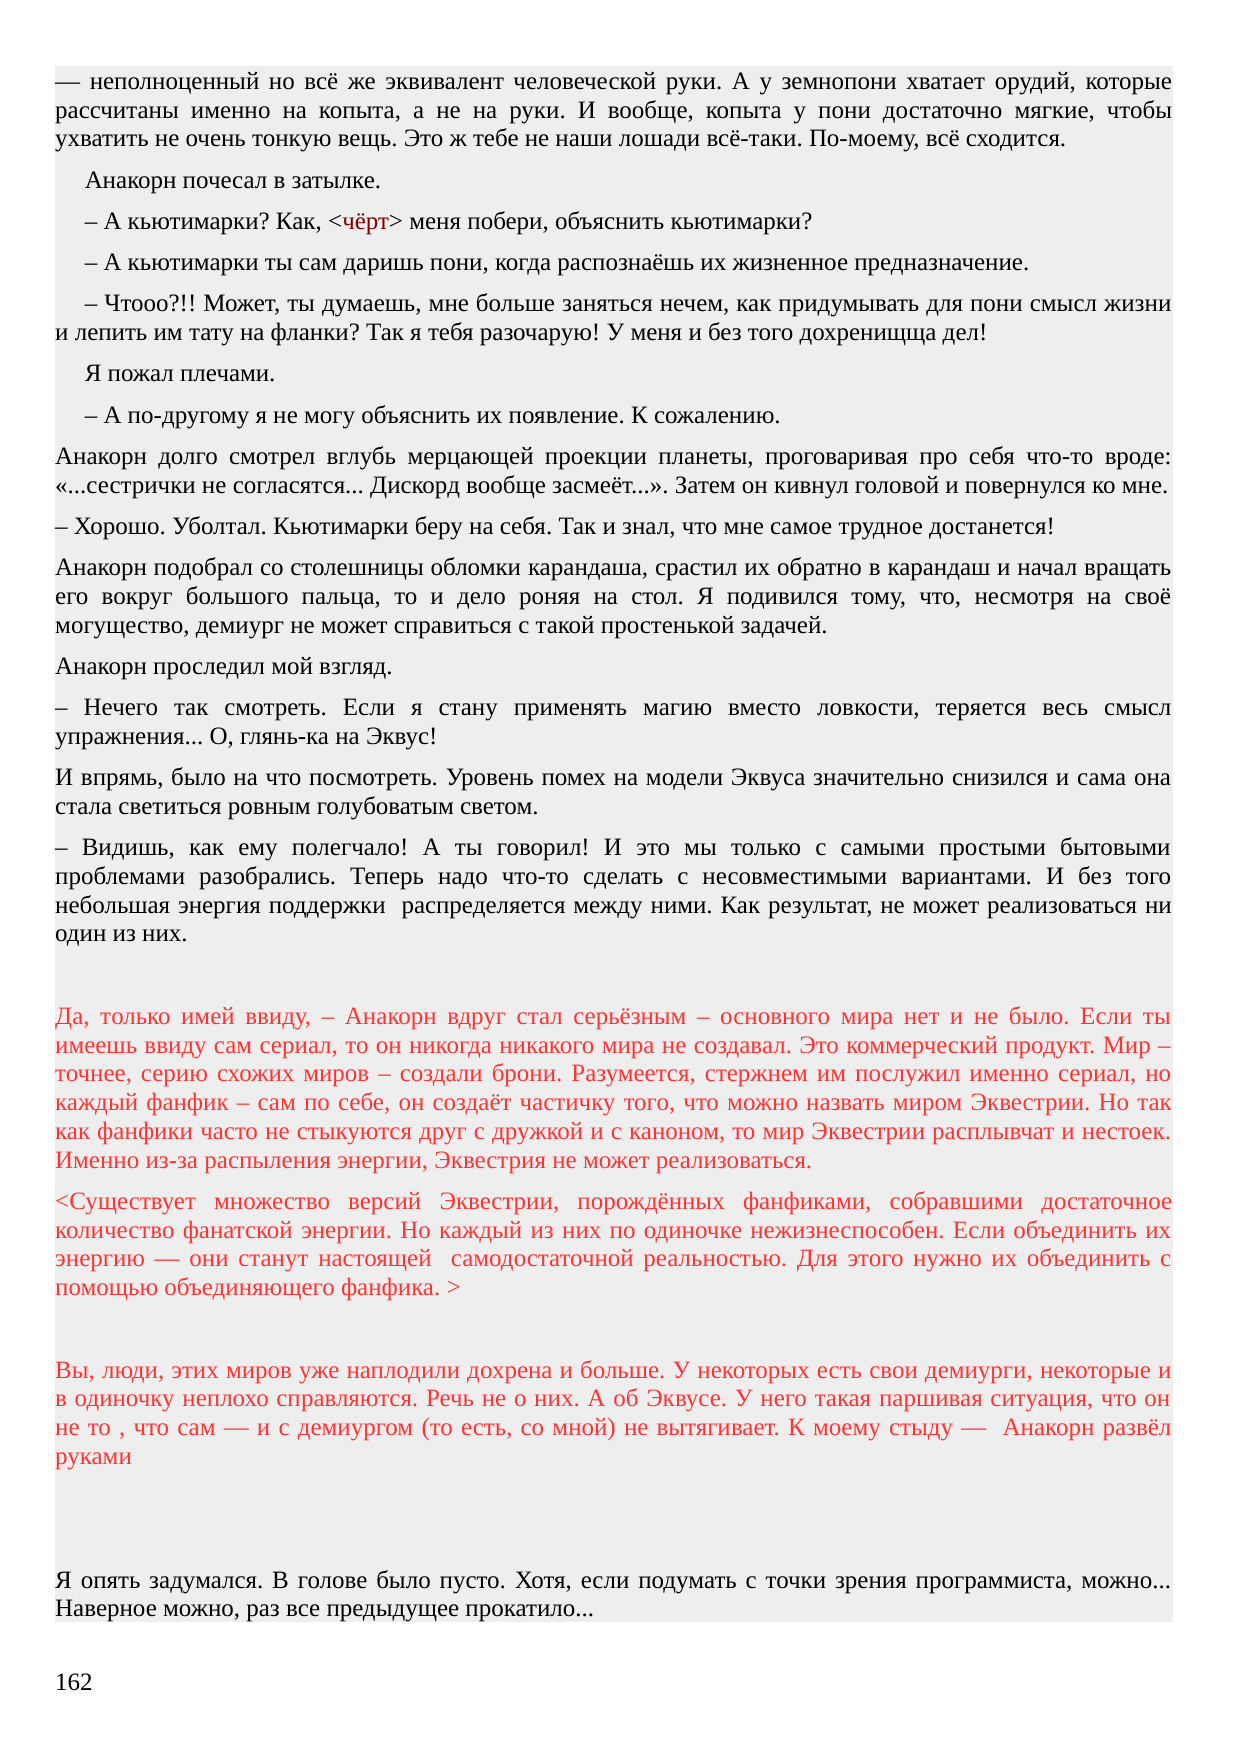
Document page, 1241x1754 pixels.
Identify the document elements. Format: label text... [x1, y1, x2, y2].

text Я опять задумался. В голове было пусто. Хотя, если подумать с точки зрения программиста, можно... Наверное можно, раз все предыдущее прокатило... [55, 1565, 1173, 1622]
text Вы, люди, этих миров уже наплодили дохрена и больше. У некоторых есть свои демиурги, некоторые и в одиночку неплохо справляются. Речь не о них. А об Эквусе. У него такая паршивая ситуация, что он не то , что сам — и с демиургом (то есть, со мной) не вытягивает. К моему стыду — Анакорн развёл руками [55, 1355, 1173, 1470]
text – А кьютимарки ты сам даришь пони, когда распознаёшь их жизненное предназначение. [55, 247, 1173, 276]
text Я пожал плечами. [55, 358, 1173, 387]
text <Существует множество версий Эквестрии, порождённых фанфиками, собравшими достаточное количество фанатской энергии. Но каждый из них по одиночке нежизнеспособен. Если объединить их энергию — они станут настоящей самодостаточной реальностью. Для этого нужно их объединить с помощью объединяющего фанфика. > [55, 1186, 1173, 1301]
text Анакорн долго смотрел вглубь мерцающей проекции планеты, проговаривая про себя что-то вроде: «...сестрички не согласятся... Дискорд вообще засмеёт...». Затем он кивнул головой и повернулся ко мне. [55, 441, 1173, 498]
text – Чтооо?!! Может, ты думаешь, мне больше заняться нечем, как придумывать для пони смысл жизни и лепить им тату на фланки? Так я тебя разочарую! У меня и без того дохренищща дел! [55, 288, 1173, 346]
text – А по-другому я не могу объяснить их появление. К сожалению. [55, 400, 1173, 428]
text – Хорошо. Уболтал. Кьютимарки беру на себя. Так и знал, что мне самое трудное достанется! [55, 511, 1173, 540]
text – А кьютимарки? Как, <чёрт> меня побери, объяснить кьютимарки? [55, 206, 1173, 235]
text И впрямь, было на что посмотреть. Уровень помех на модели Эквуса значительно снизился и сама она стала светиться ровным голубоватым светом. [55, 762, 1173, 820]
text – Видишь, как ему полегчало! А ты говорил! И это мы только с самыми простыми бытовыми проблемами разобрались. Теперь надо что-то сделать с несовместимыми вариантами. И без того небольшая энергия поддержки распределяется между ними. Как результат, не может реализоваться ни один из них. [55, 832, 1173, 947]
text — неполноценный но всё же эквивалент человеческой руки. А у земнопони хватает орудий, которые рассчитаны именно на копыта, а не на руки. И вообще, копыта у пони достаточно мягкие, чтобы ухватить не очень тонкую вещь. Это ж тебе не наши лошади всё-таки. По-моему, всё сходится. [55, 66, 1173, 152]
text Анакорн почесал в затылке. [55, 165, 1173, 193]
text Да, только имей ввиду, – Анакорн вдруг стал серьёзным – основного мира нет и не было. Если ты имеешь ввиду сам сериал, то он никогда никакого мира не создавал. Это коммерческий продукт. Мир – точнее, серию схожих миров – создали брони. Разумеется, стержнем им послужил именно сериал, но каждый фанфик – сам по себе, он создаёт частичку того, что можно назвать миром Эквестрии. Но так как фанфики часто не стыкуются друг с дружкой и с каноном, то мир Эквестрии расплывчат и нестоек. Именно из-за распыления энергии, Эквестрия не может реализоваться. [55, 1001, 1173, 1173]
text Анакорн подобрал со столешницы обломки карандаша, срастил их обратно в карандаш и начал вращать его вокруг большого пальца, то и дело роняя на стол. Я подивился тому, что, несмотря на своё могущество, демиург не может справиться с такой простенькой задачей. [55, 552, 1173, 638]
text Анакорн проследил мой взгляд. [55, 651, 1173, 680]
text – Нечего так смотреть. Если я стану применять магию вместо ловкости, теряется весь смысл упражнения... О, глянь-ка на Эквус! [55, 692, 1173, 750]
